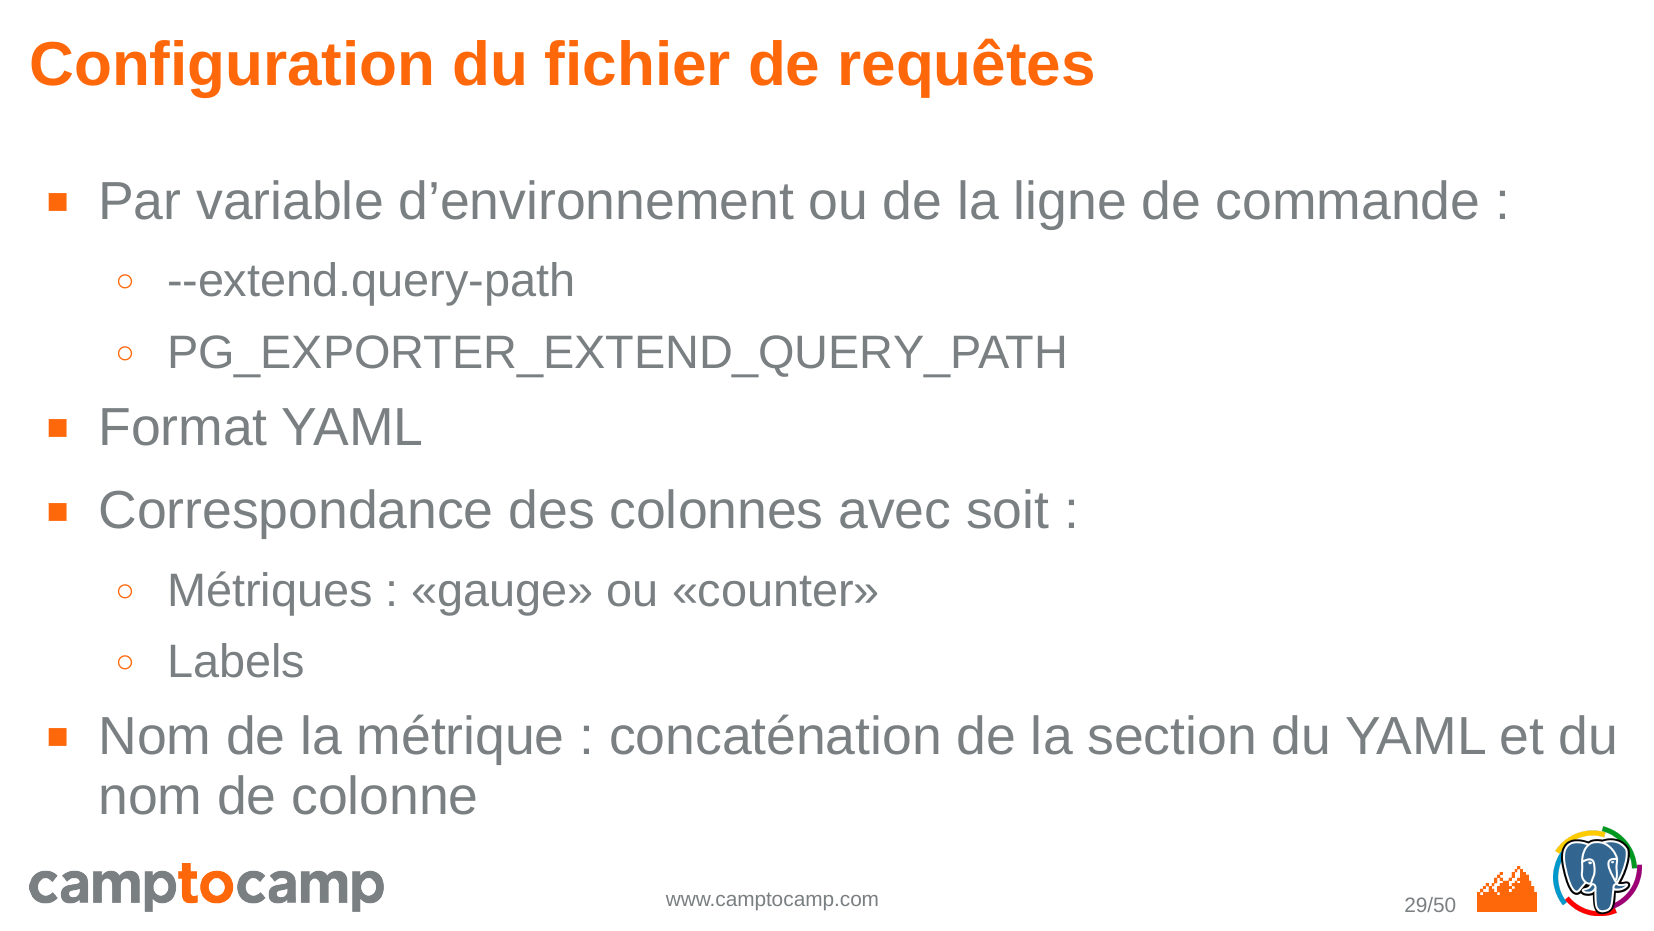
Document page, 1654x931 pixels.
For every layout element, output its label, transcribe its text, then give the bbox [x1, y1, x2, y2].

list Par variable d’environnement ou de la ligne de commande : --extend.query-path PG_EXPORTER_EXTEND_QUERY_PATH Format YAML Correspondance des colonnes avec soit : Métriques : «gauge» ou «counter» Labels Nom de la métrique : concaténation de la section du YAML et du nom de colonne [29, 171, 1625, 827]
picture [1477, 866, 1537, 912]
title Configuration du fichier de requêtes [29, 29, 1625, 156]
picture [29, 863, 384, 912]
picture [1553, 826, 1642, 916]
